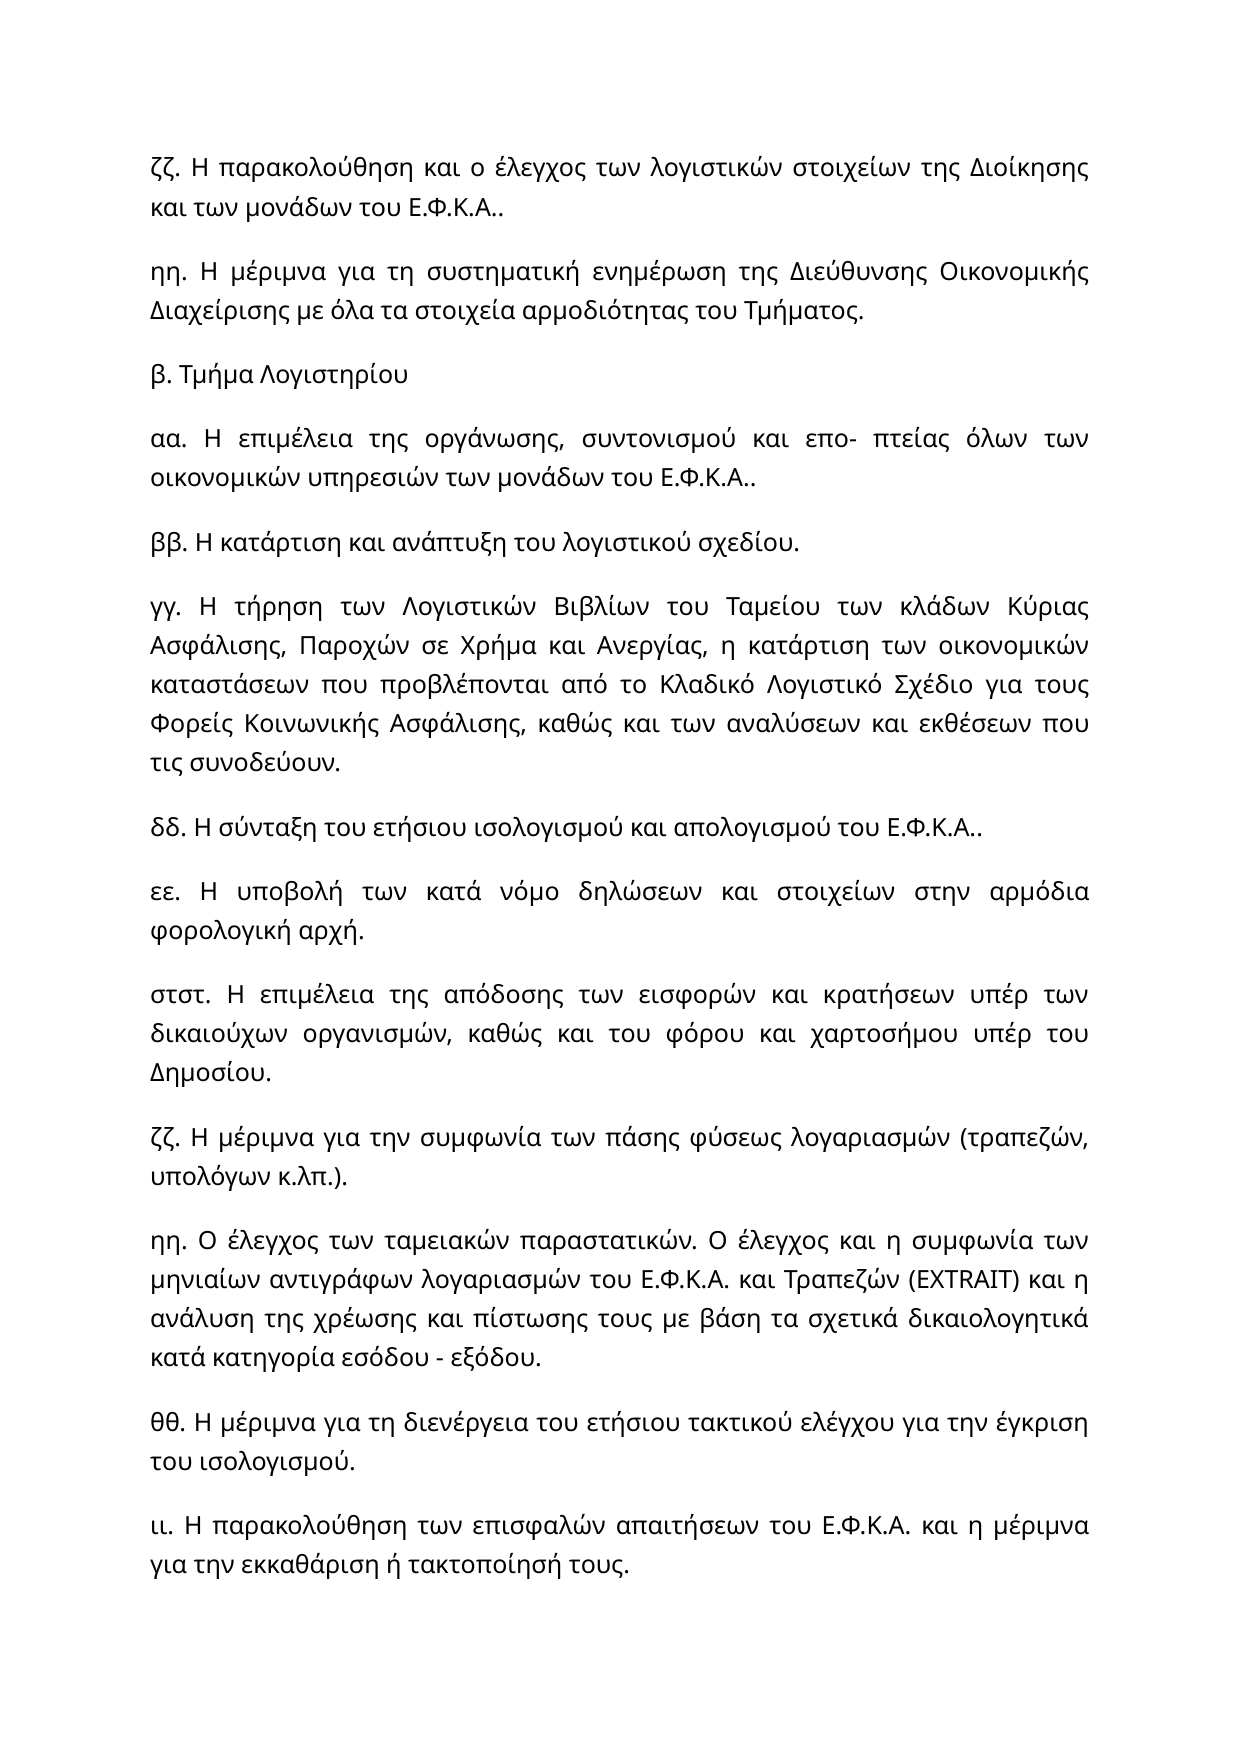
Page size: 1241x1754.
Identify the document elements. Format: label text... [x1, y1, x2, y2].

text δδ. Η σύνταξη του ετήσιου ισολογισμού και απολογισμού του Ε.Φ.Κ.Α.. [150, 809, 1090, 843]
text γγ. Η τήρηση των Λογιστικών Βιβλίων του Ταμείου των κλάδων Κύριας Ασφάλισης, Παροχών σε Χρήμα και Ανεργίας, η κατάρτιση των οικονομικών καταστάσεων που προβλέπονται από το Κλαδικό Λογιστικό Σχέδιο για τους Φορείς Κοινωνικής Ασφάλισης, καθώς και των αναλύσεων και εκθέσεων που τις συνοδεύουν. [150, 588, 1090, 779]
text ηη. Η μέριμνα για τη συστηματική ενημέρωση της Διεύθυνσης Οικονομικής Διαχείρισης με όλα τα στοιχεία αρμοδιότητας του Τμήματος. [150, 253, 1090, 327]
text εε. Η υποβολή των κατά νόμο δηλώσεων και στοιχείων στην αρμόδια φορολογική αρχή. [150, 873, 1090, 947]
text ββ. Η κατάρτιση και ανάπτυξη του λογιστικού σχεδίου. [150, 524, 1090, 558]
text αα. Η επιμέλεια της οργάνωσης, συντονισμού και επο- πτείας όλων των οικονομικών υπηρεσιών των μονάδων του Ε.Φ.Κ.Α.. [150, 421, 1090, 494]
text ζζ. Η παρακολούθηση και ο έλεγχος των λογιστικών στοιχείων της Διοίκησης και των μονάδων του Ε.Φ.Κ.Α.. [150, 150, 1090, 223]
text ηη. Ο έλεγχος των ταμειακών παραστατικών. Ο έλεγχος και η συμφωνία των μηνιαίων αντιγράφων λογαριασμών του Ε.Φ.Κ.Α. και Τραπεζών (EXTRAIT) και η ανάλυση της χρέωσης και πίστωσης τους με βάση τα σχετικά δικαιολογητικά κατά κατηγορία εσόδου - εξόδου. [150, 1222, 1090, 1374]
text β. Τμήμα Λογιστηρίου [150, 357, 1090, 391]
text θθ. Η μέριμνα για τη διενέργεια του ετήσιου τακτικού ελέγχου για την έγκριση του ισολογισμού. [150, 1404, 1090, 1477]
text ιι. Η παρακολούθηση των επισφαλών απαιτήσεων του Ε.Φ.Κ.Α. και η μέριμνα για την εκκαθάριση ή τακτοποίησή τους. [150, 1507, 1090, 1581]
text στστ. Η επιμέλεια της απόδοσης των εισφορών και κρατήσεων υπέρ των δικαιούχων οργανισμών, καθώς και του φόρου και χαρτοσήμου υπέρ του Δημοσίου. [150, 977, 1090, 1089]
text ζζ. Η μέριμνα για την συμφωνία των πάσης φύσεως λογαριασμών (τραπεζών, υπολόγων κ.λπ.). [150, 1119, 1090, 1192]
